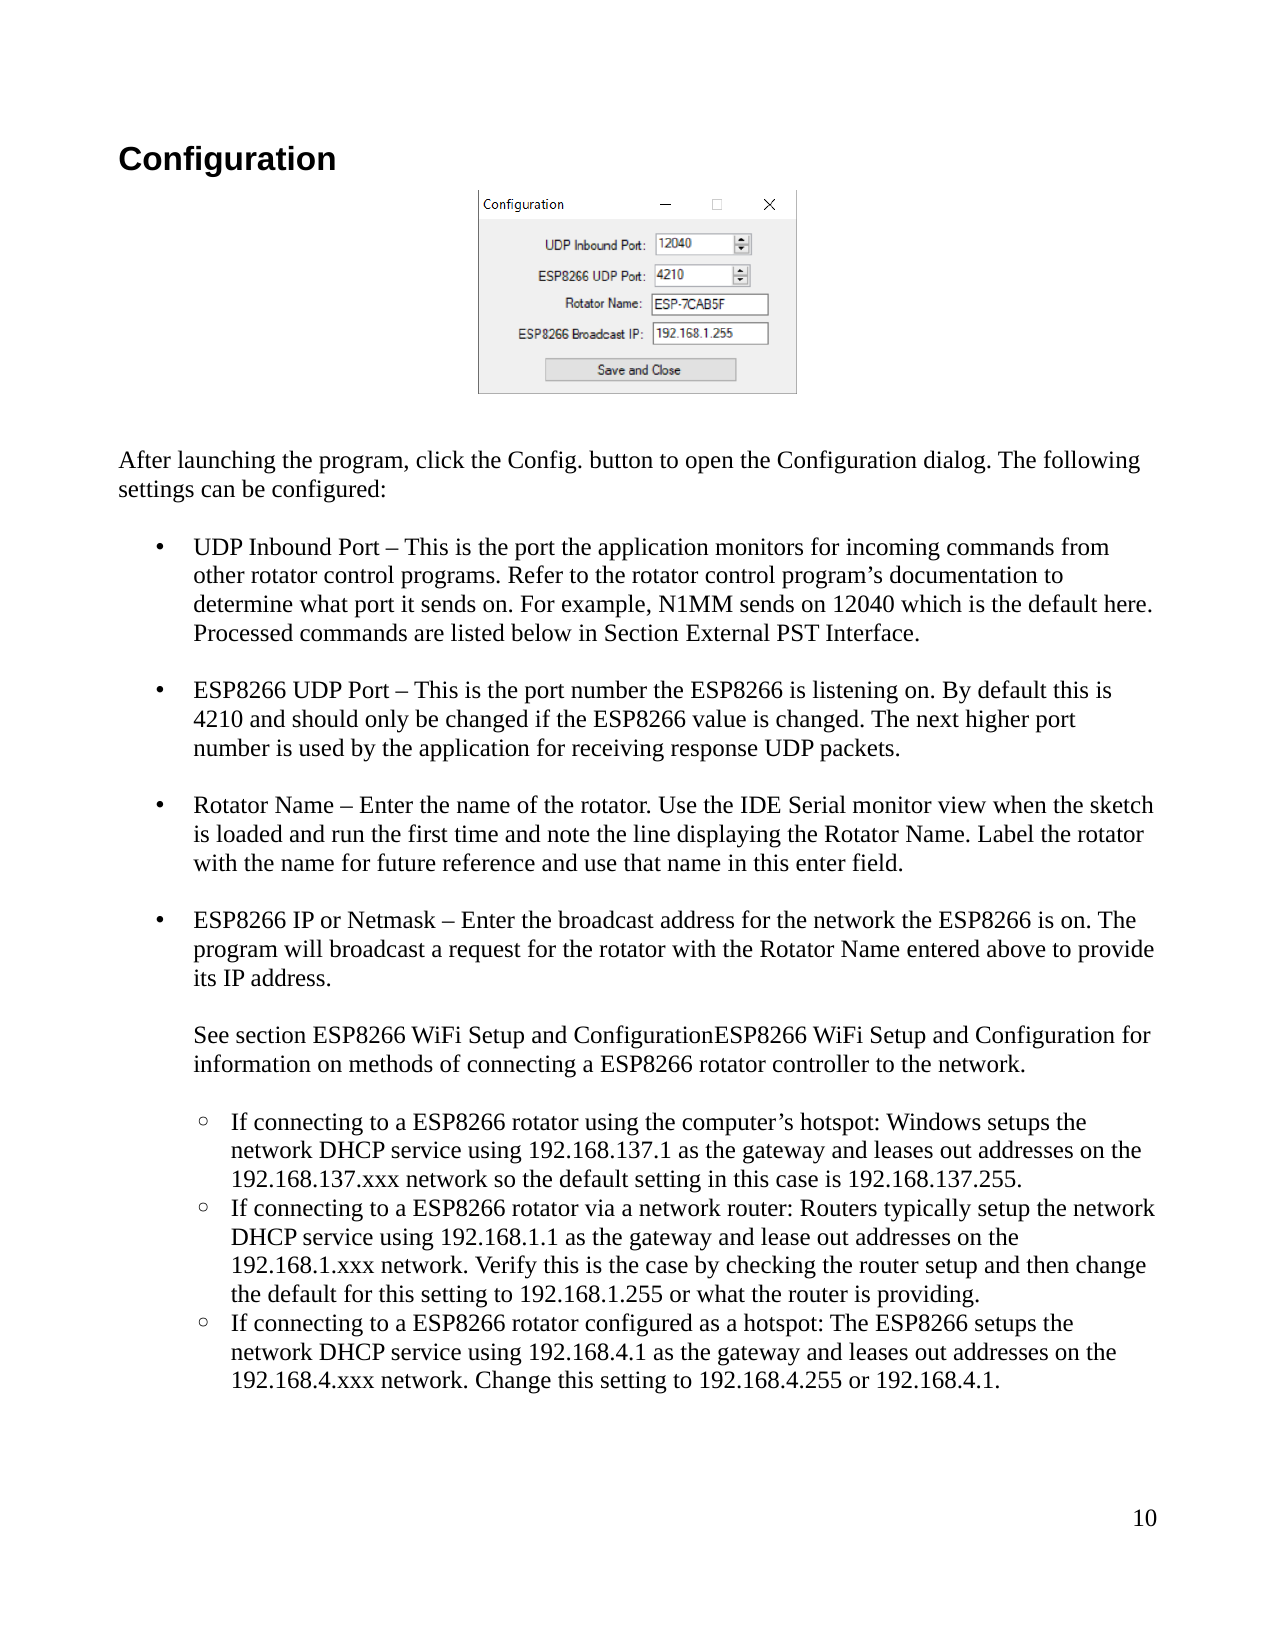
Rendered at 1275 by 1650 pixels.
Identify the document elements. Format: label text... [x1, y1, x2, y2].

list ESP8266 IP or Netmask – Enter the broadcast address for the network the ESP8266 is on. The program will broadcast a request for the rotator with the Rotator Name entered above to provide its IP address. See section ESP8266 WiFi Setup and ConfigurationESP8266 WiFi Setup and Configuration for information on methods of connecting a ESP8266 rotator controller to the network. [156, 906, 1157, 1078]
list ESP8266 UDP Port – This is the port number the ESP8266 is listening on. By default this is 4210 and should only be changed if the ESP8266 value is changed. The next higher port number is used by the application for receiving response UDP packets. [156, 676, 1157, 762]
text After launching the program, click the Config. button to open the Configuration dialog. The following settings can be configured: [118, 446, 1157, 503]
subtitle Configuration [118, 139, 1157, 177]
list If connecting to a ESP8266 rotator using the computer’s hotspot: Windows setups the network DHCP service using 192.168.137.1 as the gateway and leases out addresses on the 192.168.137.xxx network so the default setting in this case is 192.168.137.255. [193, 1107, 1157, 1193]
picture [478, 190, 797, 394]
list If connecting to a ESP8266 rotator configured as a hotspot: The ESP8266 setups the network DHCP service using 192.168.4.1 as the gateway and leases out addresses on the 192.168.4.xxx network. Change this setting to 192.168.4.255 or 192.168.4.1. [193, 1308, 1157, 1394]
list Rotator Name – Enter the name of the rotator. Use the IDE Serial monitor view when the sketch is loaded and run the first time and note the line displaying the Rotator Name. Label the rotator with the name for future reference and use that name in this enter field. [156, 791, 1157, 877]
list If connecting to a ESP8266 rotator via a network router: Routers typically setup the network DHCP service using 192.168.1.1 as the gateway and lease out addresses on the 192.168.1.xxx network. Verify this is the case by checking the router setup and then change the default for this setting to 192.168.1.255 or what the router is providing. [193, 1193, 1157, 1308]
list UDP Inbound Port – This is the port the application monitors for incoming commands from other rotator control programs. Refer to the rotator control program’s documentation to determine what port it sends on. For example, N1MM sends on 12040 which is the default here. Processed commands are listed below in Section External PST Interface. [156, 532, 1157, 647]
